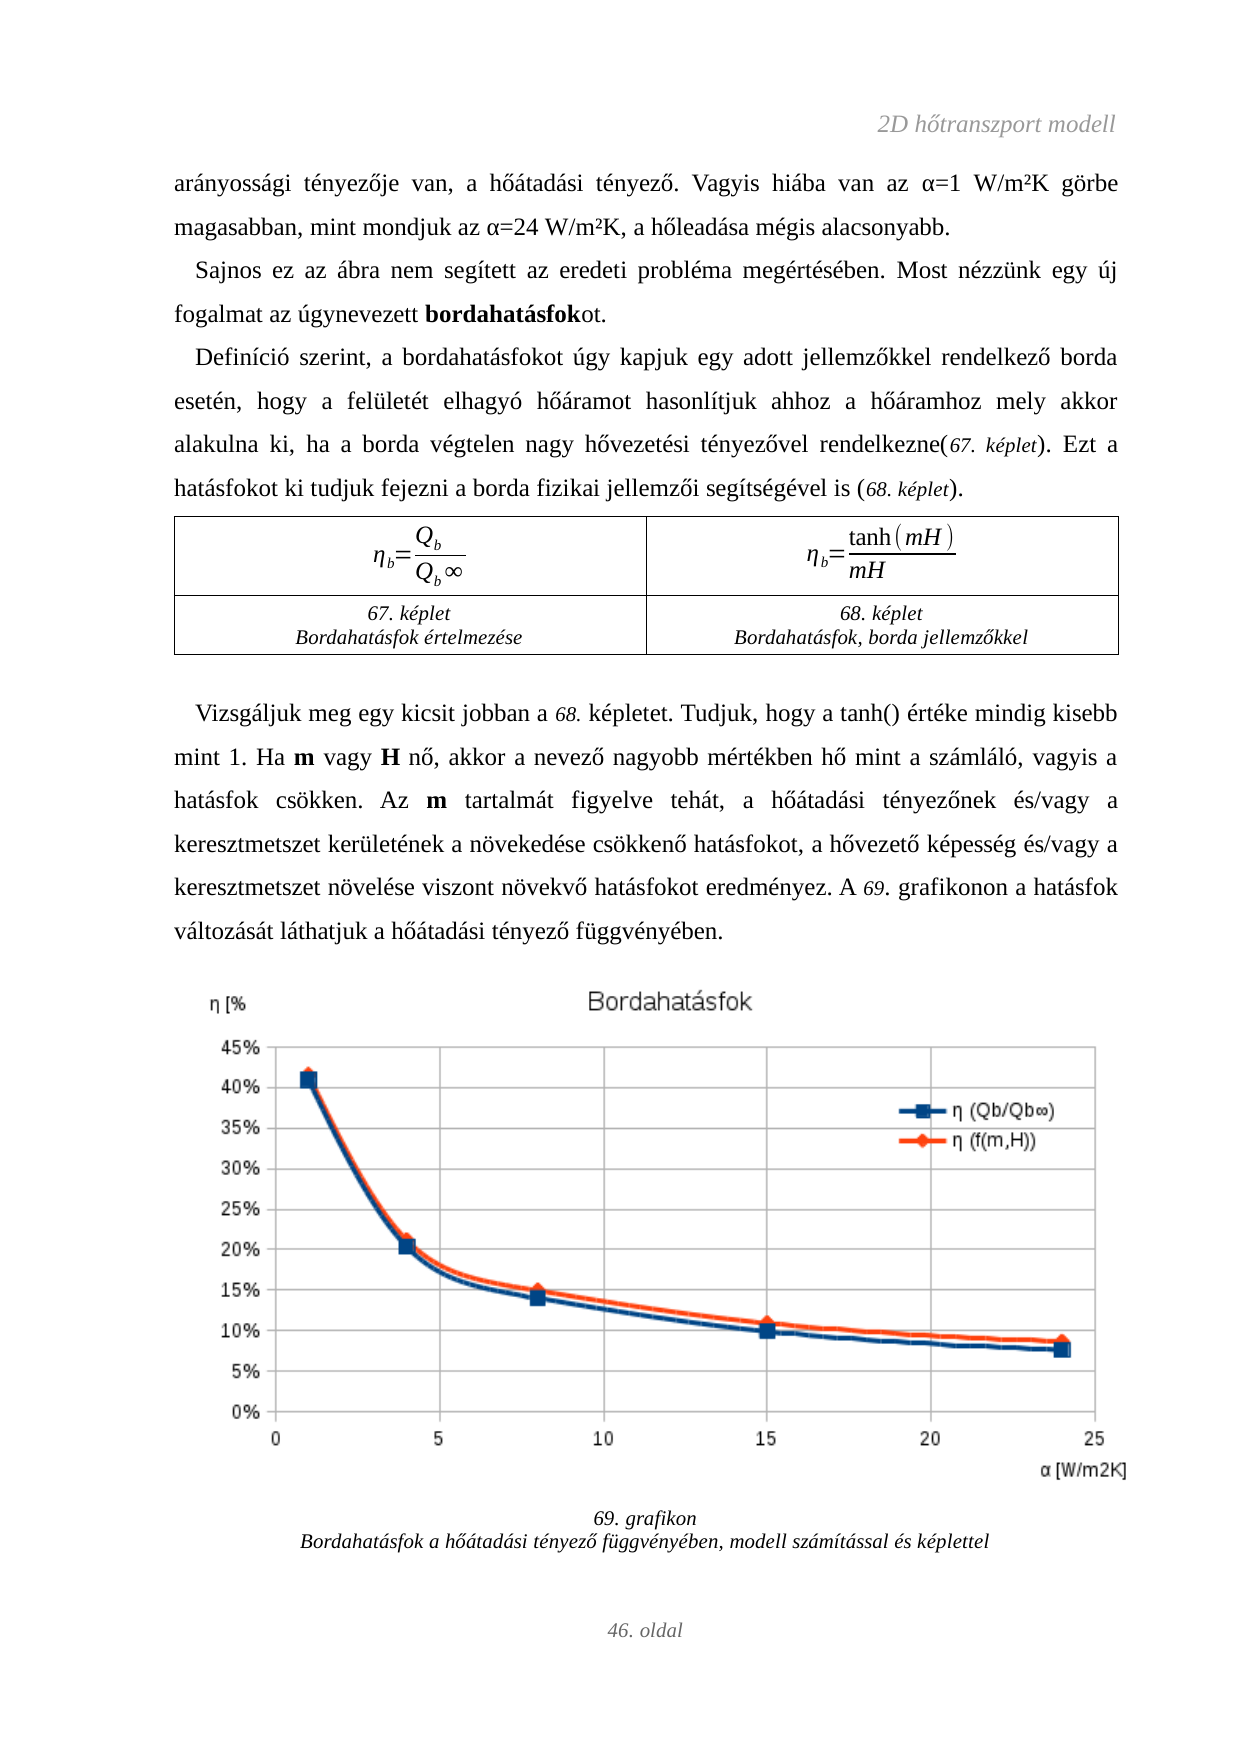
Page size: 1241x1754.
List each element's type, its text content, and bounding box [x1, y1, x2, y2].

picture [194, 959, 1140, 1491]
text Sajnos ez az ábra nem segített az eredeti probléma megértésében. Most nézzünk egy új fogalmat az úgynevezett bordahatásfokot. [174, 255, 1118, 328]
table_header [647, 517, 1118, 595]
table_header [175, 517, 646, 595]
text arányossági tényezője van, a hőátadási tényező. Vagyis hiába van az α=1 W/m²K görbe magasabban, mint mondjuk az α=24 W/m²K, a hőleadása mégis alacsonyabb. [174, 168, 1118, 241]
text Definíció szerint, a bordahatásfokot úgy kapjuk egy adott jellemzőkkel rendelkező borda esetén, hogy a felületét elhagyó hőáramot hasonlítjuk ahhoz a hőáramhoz mely akkor alakulna ki, ha a borda végtelen nagy hővezetési tényezővel rendelkezne(67. képlet). Ezt a hatásfokot ki tudjuk fejezni a borda fizikai jellemzői segítségével is (68. képlet). [174, 342, 1118, 502]
text Bordahatásfok a hőátadási tényező függvényében, modell számítással és képlettel [174, 1529, 1118, 1553]
text Vizsgáljuk meg egy kicsit jobban a 68. képletet. Tudjuk, hogy a tanh() értéke mindig kisebb mint 1. Ha m vagy H nő, akkor a nevező nagyobb mértékben hő mint a számláló, vagyis a hatásfok csökken. Az m tartalmát figyelve tehát, a hőátadási tényezőnek és/vagy a keresztmetszet kerületének a növekedése csökkenő hatásfokot, a hővezető képesség és/vagy a keresztmetszet növelése viszont növekvő hatásfokot eredményez. A 69. grafikonon a hatásfok változását láthatjuk a hőátadási tényező függvényében. [174, 698, 1118, 945]
table_cell 67. képlet Bordahatásfok értelmezése [175, 596, 646, 654]
text 69. grafikon [174, 1505, 1118, 1529]
table_cell 68. képlet Bordahatásfok, borda jellemzőkkel [647, 596, 1118, 654]
